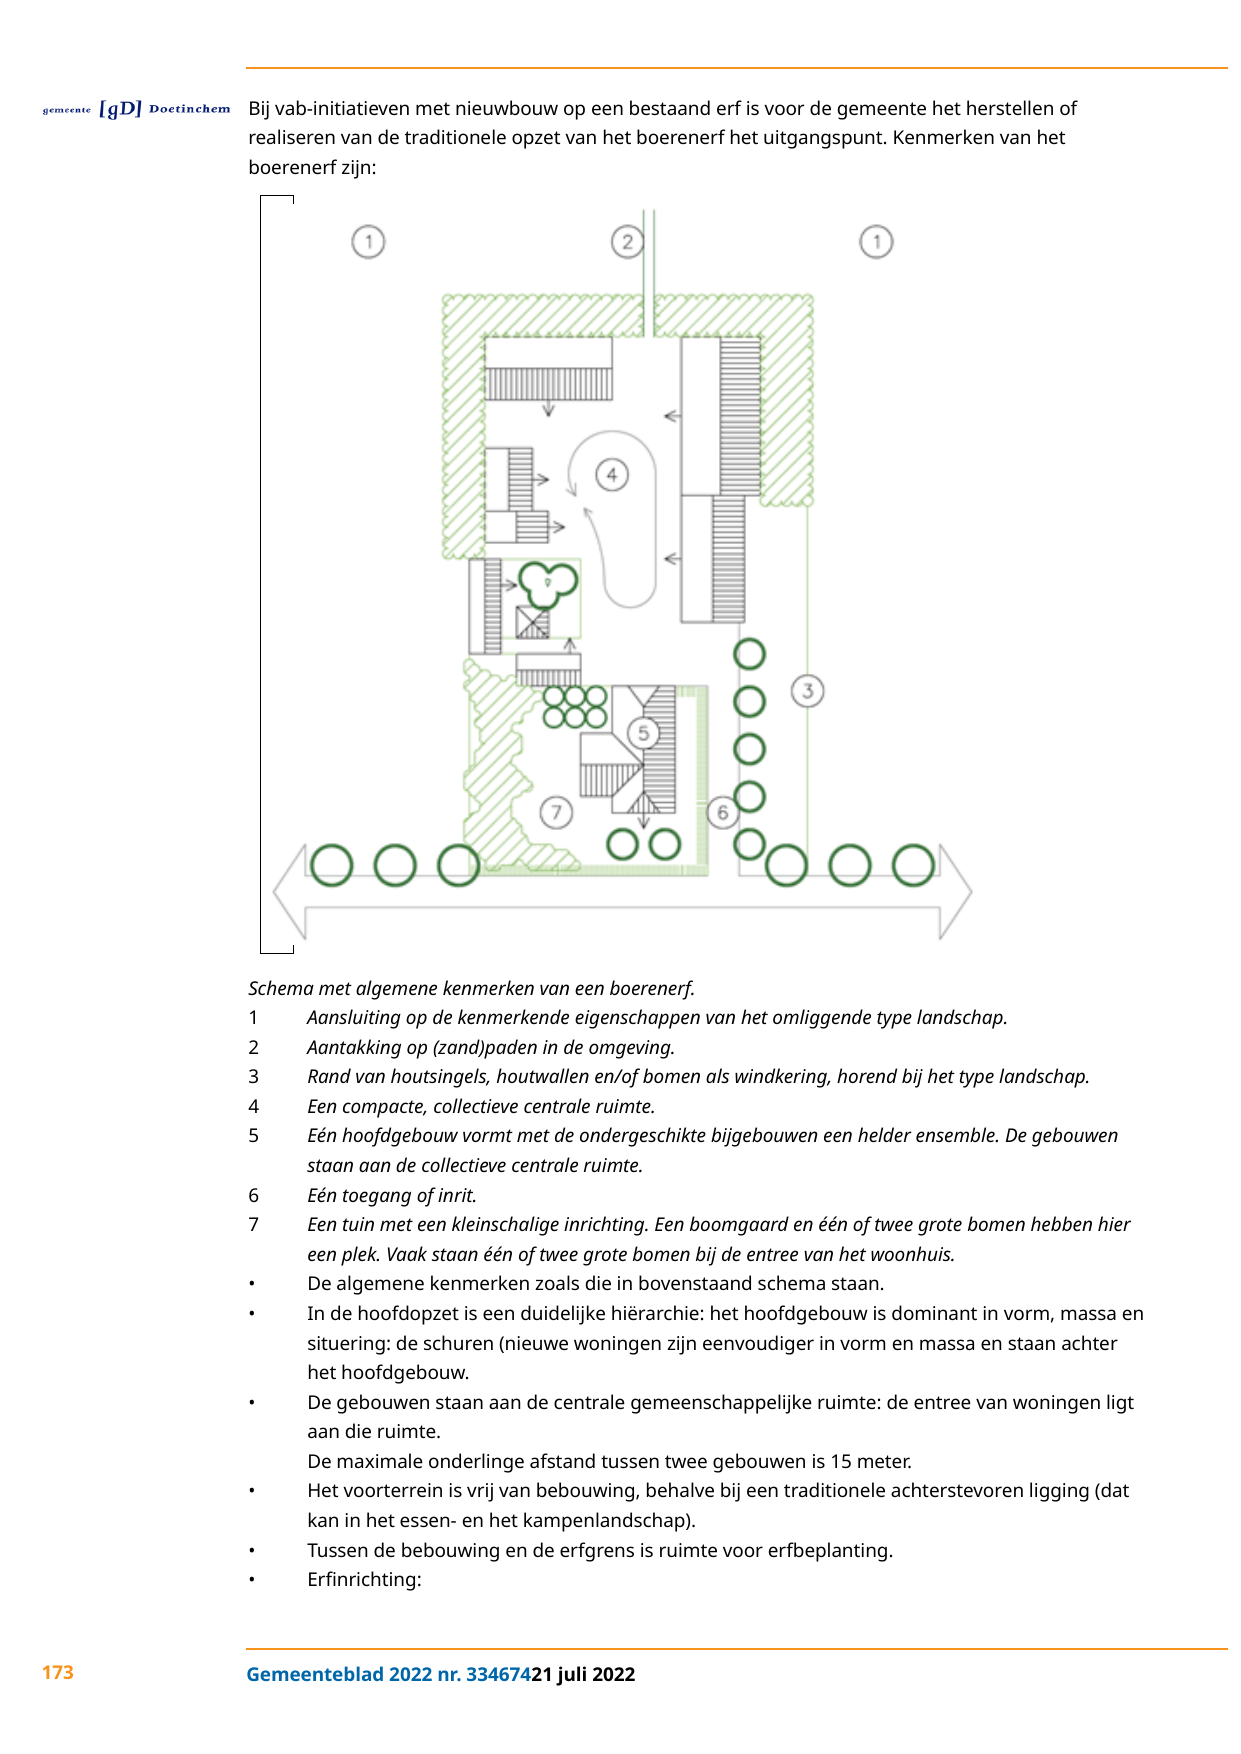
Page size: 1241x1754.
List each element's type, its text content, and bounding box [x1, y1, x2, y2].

picture [268, 204, 978, 945]
picture [41, 47, 231, 172]
list Aantakking op (zand)paden in de omgeving. [248, 1034, 1152, 1059]
list Een compacte, collectieve centrale ruimte. [248, 1093, 1152, 1119]
list De maximale onderlinge afstand tussen twee gebouwen is 15 meter. [248, 1448, 1152, 1474]
list De algemene kenmerken zoals die in bovenstaand schema staan. [248, 1271, 1152, 1296]
list De gebouwen staan aan de centrale gemeenschappelijke ruimte: de entree van woningen ligt aan die ruimte. [248, 1389, 1152, 1444]
text Bij vab-initiatieven met nieuwbouw op een bestaand erf is voor de gemeente het herstellen of realiseren van de traditionele opzet van het boerenerf het uitgangspunt. Kenmerken van het boerenerf zijn: [248, 95, 1152, 180]
list Erfinrichting: [248, 1566, 1152, 1592]
list Een tuin met een kleinschalige inrichting. Een boomgaard en één of twee grote bomen hebben hier een plek. Vaak staan één of twee grote bomen bij de entree van het woonhuis. [248, 1211, 1152, 1267]
list Rand van houtsingels, houtwallen en/of bomen als windkering, horend bij het type landschap. [248, 1063, 1152, 1089]
list Tussen de bebouwing en de erfgrens is ruimte voor erfbeplanting. [248, 1537, 1152, 1562]
list Aansluiting op de kenmerkende eigenschappen van het omliggende type landschap. [248, 1004, 1152, 1030]
list Het voorterrein is vrij van bebouwing, behalve bij een traditionele achterstevoren ligging (dat kan in het essen- en het kampenlandschap). [248, 1478, 1152, 1533]
list Eén toegang of inrit. [248, 1182, 1152, 1207]
list In de hoofdopzet is een duidelijke hiërarchie: het hoofdgebouw is dominant in vorm, massa en situering: de schuren (nieuwe woningen zijn eenvoudiger in vorm en massa en staan achter het hoofdgebouw. [248, 1300, 1152, 1385]
text Schema met algemene kenmerken van een boerenerf. [248, 975, 1152, 1000]
list Eén hoofdgebouw vormt met de ondergeschikte bijgebouwen een helder ensemble. De gebouwen staan aan de collectieve centrale ruimte. [248, 1123, 1152, 1178]
